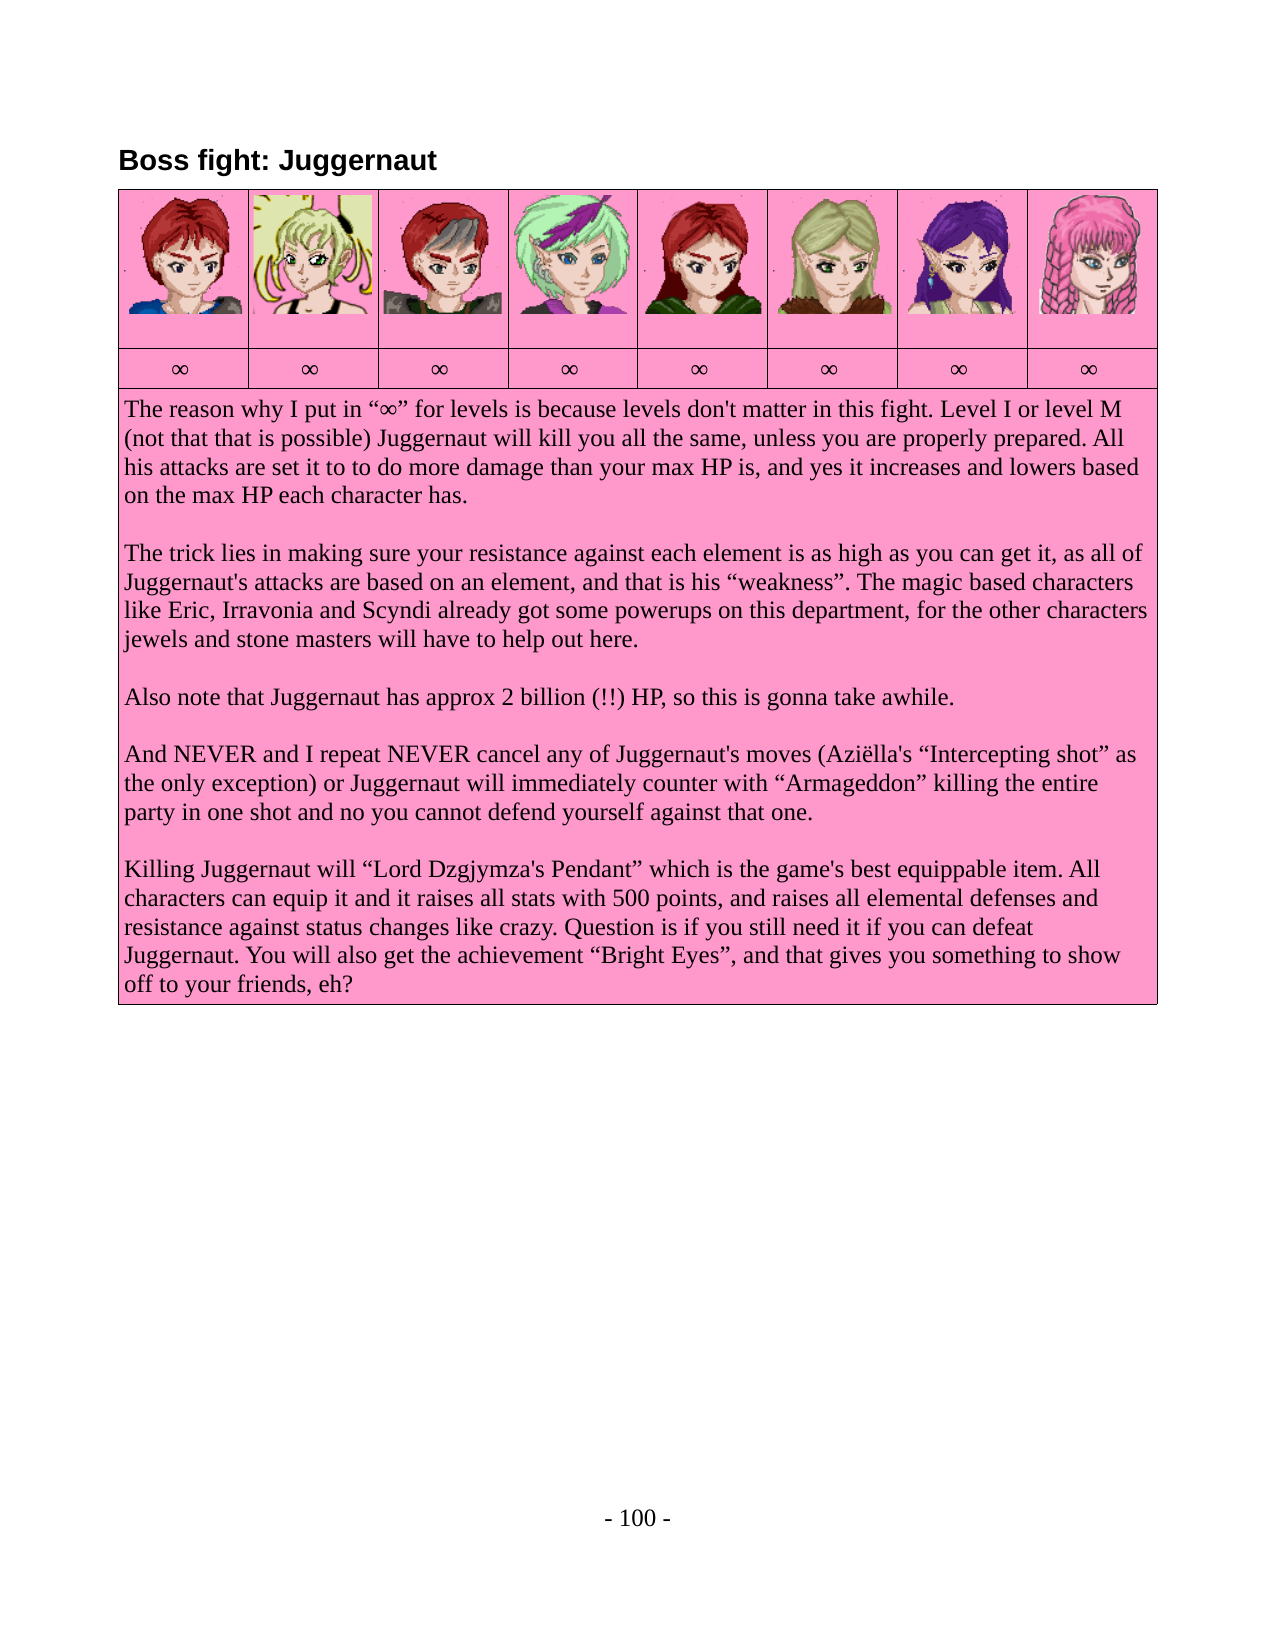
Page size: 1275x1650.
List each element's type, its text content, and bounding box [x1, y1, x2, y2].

picture [902, 195, 1022, 314]
table_header [898, 190, 1027, 348]
table_header [379, 190, 508, 348]
table_cell ∞ [1028, 349, 1157, 388]
table_cell ∞ [768, 349, 897, 388]
table_cell ∞ [249, 349, 378, 388]
table_header [1028, 314, 1157, 348]
table_cell ∞ [119, 349, 248, 388]
picture [123, 195, 243, 314]
table_header [1028, 190, 1157, 313]
table_header [119, 190, 248, 348]
table_header [638, 314, 767, 348]
picture [772, 195, 892, 314]
picture [253, 195, 372, 314]
picture [1032, 195, 1152, 314]
table_header [249, 190, 378, 348]
table_cell ∞ [379, 349, 508, 388]
table_header [768, 190, 897, 348]
table_cell The reason why I put in “∞” for levels is because levels don't matter in this fight. Level I or level M (not that that is possible) Juggernaut will kill you all the same, unless you are properly prepared. All his attacks are set it to to do more damage than your max HP is, and yes it increases and lowers based on the max HP each character has. The trick lies in making sure your resistance against each element is as high as you can get it, as all of Juggernaut's attacks are based on an element, and that is his “weakness”. The magic based characters like Eric, Irravonia and Scyndi already got some powerups on this department, for the other characters jewels and stone masters will have to help out here. Also note that Juggernaut has approx 2 billion (!!) HP, so this is gonna take awhile. And NEVER and I repeat NEVER cancel any of Juggernaut's moves (Aziëlla's “Intercepting shot” as the only exception) or Juggernaut will immediately counter with “Armageddon” killing the entire party in one shot and no you cannot defend yourself against that one. Killing Juggernaut will “Lord Dzgjymza's Pendant” which is the game's best equippable item. All characters can equip it and it raises all stats with 500 points, and raises all elemental defenses and resistance against status changes like crazy. Question is if you still need it if you can defeat Juggernaut. You will also get the achievement “Bright Eyes”, and that gives you something to show off to your friends, eh? [119, 389, 1157, 1004]
table_cell ∞ [638, 349, 767, 388]
table_header [509, 190, 637, 348]
subtitle Boss fight: Juggernaut [118, 143, 1157, 177]
table_header [638, 190, 767, 313]
picture [513, 195, 632, 314]
picture [643, 195, 762, 314]
table_cell ∞ [509, 349, 637, 388]
table_cell ∞ [898, 349, 1027, 388]
picture [383, 195, 502, 314]
